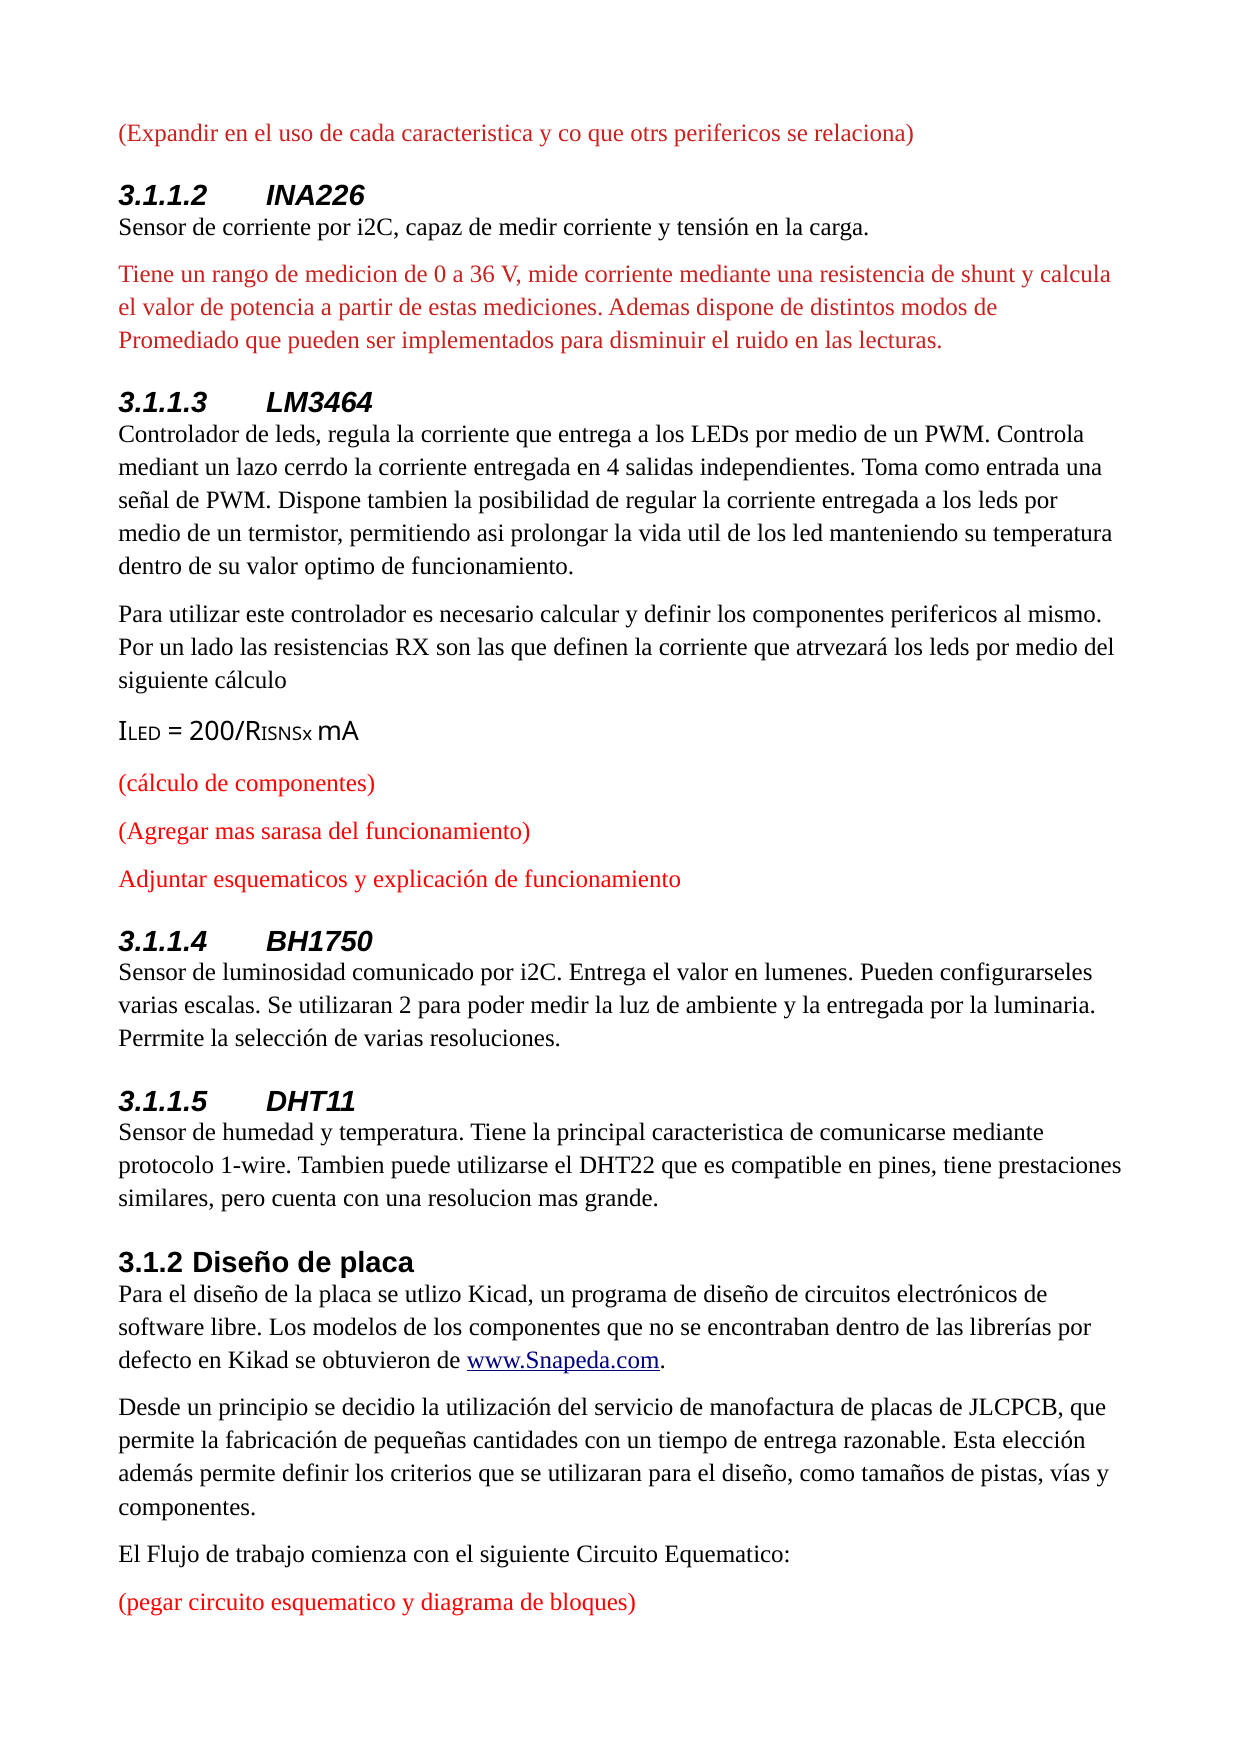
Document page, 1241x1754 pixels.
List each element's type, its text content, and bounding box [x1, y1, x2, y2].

text Para utilizar este controlador es necesario calcular y definir los componentes perifericos al mismo. Por un lado las resistencias RX son las que definen la corriente que atrvezará los leds por medio del siguiente cálculo [118, 599, 1122, 693]
text Sensor de corriente por i2C, capaz de medir corriente y tensión en la carga. [118, 212, 1122, 241]
subtitle INA226 [118, 178, 1122, 212]
text (cálculo de componentes) [118, 768, 1122, 797]
text Para el diseño de la placa se utlizo Kicad, un programa de diseño de circuitos electrónicos de software libre. Los modelos de los componentes que no se encontraban dentro de las librerías por defecto en Kikad se obtuvieron de www.Snapeda.com. [118, 1279, 1122, 1374]
subtitle DHT11 [118, 1083, 1122, 1117]
subtitle Diseño de placa [118, 1245, 1122, 1279]
text El Flujo de trabajo comienza con el siguiente Circuito Equematico: [118, 1539, 1122, 1568]
text Sensor de humedad y temperatura. Tiene la principal caracteristica de comunicarse mediante protocolo 1-wire. Tambien puede utilizarse el DHT22 que es compatible en pines, tiene prestaciones similares, pero cuenta con una resolucion mas grande. [118, 1117, 1122, 1212]
text (pegar circuito esquematico y diagrama de bloques) [118, 1587, 1122, 1616]
text (Agregar mas sarasa del funcionamiento) [118, 816, 1122, 845]
text Controlador de leds, regula la corriente que entrega a los LEDs por medio de un PWM. Controla mediant un lazo cerrdo la corriente entregada en 4 salidas independientes. Toma como entrada una señal de PWM. Dispone tambien la posibilidad de regular la corriente entregada a los leds por medio de un termistor, permitiendo asi prolongar la vida util de los led manteniendo su temperatura dentro de su valor optimo de funcionamiento. [118, 419, 1122, 580]
text Adjuntar esquematicos y explicación de funcionamiento [118, 864, 1122, 892]
subtitle BH1750 [118, 924, 1122, 957]
text Tiene un rango de medicion de 0 a 36 V, mide corriente mediante una resistencia de shunt y calcula el valor de potencia a partir de estas mediciones. Ademas dispone de distintos modos de Promediado que pueden ser implementados para disminuir el ruido en las lecturas. [118, 259, 1122, 354]
text ILED = 200/RISNSx mA [118, 712, 1122, 748]
subtitle LM3464 [118, 386, 1122, 419]
text Sensor de luminosidad comunicado por i2C. Entrega el valor en lumenes. Pueden configurarseles varias escalas. Se utilizaran 2 para poder medir la luz de ambiente y la entregada por la luminaria. Perrmite la selección de varias resoluciones. [118, 957, 1122, 1052]
text (Expandir en el uso de cada caracteristica y co que otrs perifericos se relaciona) [118, 118, 1122, 147]
text Desde un principio se decidio la utilización del servicio de manofactura de placas de JLCPCB, que permite la fabricación de pequeñas cantidades con un tiempo de entrega razonable. Esta elección además permite definir los criterios que se utilizaran para el diseño, como tamaños de pistas, vías y componentes. [118, 1392, 1122, 1520]
